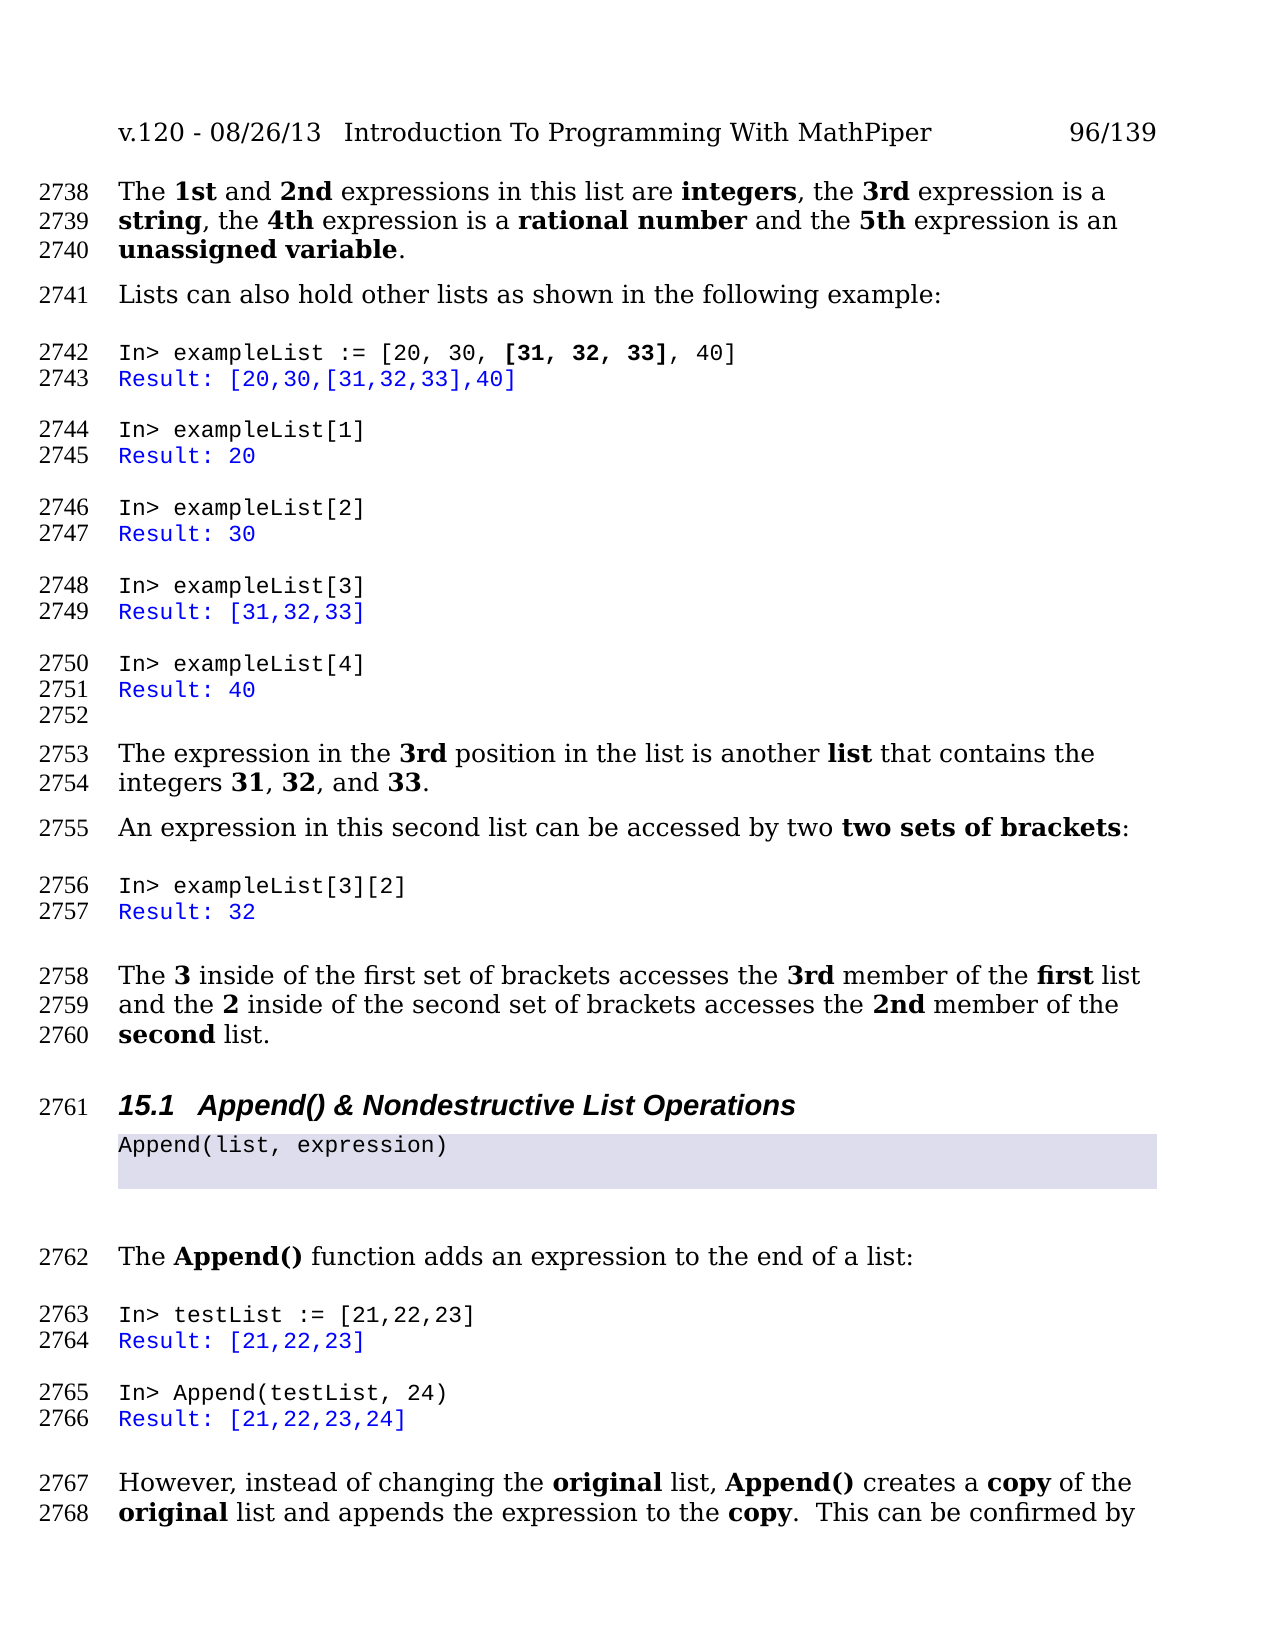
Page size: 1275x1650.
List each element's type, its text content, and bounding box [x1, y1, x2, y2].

text The expression in the 3rd position in the list is another list that contains the integers 31, 32, and 33. [118, 739, 1157, 798]
text In> exampleList[3] [118, 574, 1157, 600]
text In> exampleList[4] [118, 652, 1157, 678]
text The 3 inside of the first set of brackets accesses the 3rd member of the first list and the 2 inside of the second set of brackets accesses the 2nd member of the second list. [118, 961, 1157, 1049]
text In> exampleList[1] [118, 419, 1157, 445]
text Result: 40 [118, 678, 1157, 704]
table_header Append(list, expression) [118, 1134, 1157, 1189]
text In> exampleList := [20, 30, [31, 32, 33], 40] [118, 341, 1157, 367]
text Result: [21,22,23] [118, 1329, 1157, 1355]
text Result: [31,32,33] [118, 600, 1157, 626]
text The 1st and 2nd expressions in this list are integers, the 3rd expression is a string, the 4th expression is a rational number and the 5th expression is an unassigned variable. [118, 177, 1157, 265]
text However, instead of changing the original list, Append() creates a copy of the original list and appends the expression to the copy. This can be confirmed by [118, 1468, 1157, 1527]
text Result: 20 [118, 445, 1157, 471]
text In> testList := [21,22,23] [118, 1303, 1157, 1329]
subtitle Append() & Nondestructive List Operations [118, 1088, 1157, 1122]
text Lists can also hold other lists as shown in the following example: [118, 280, 1157, 309]
text In> exampleList[2] [118, 497, 1157, 523]
text Result: 32 [118, 900, 1157, 926]
text In> exampleList[3][2] [118, 874, 1157, 900]
text Result: 30 [118, 523, 1157, 548]
text In> Append(testList, 24) [118, 1381, 1157, 1407]
text Result: [21,22,23,24] [118, 1407, 1157, 1433]
text An expression in this second list can be accessed by two two sets of brackets: [118, 813, 1157, 842]
text The Append() function adds an expression to the end of a list: [118, 1242, 1157, 1272]
text Result: [20,30,[31,32,33],40] [118, 367, 1157, 393]
